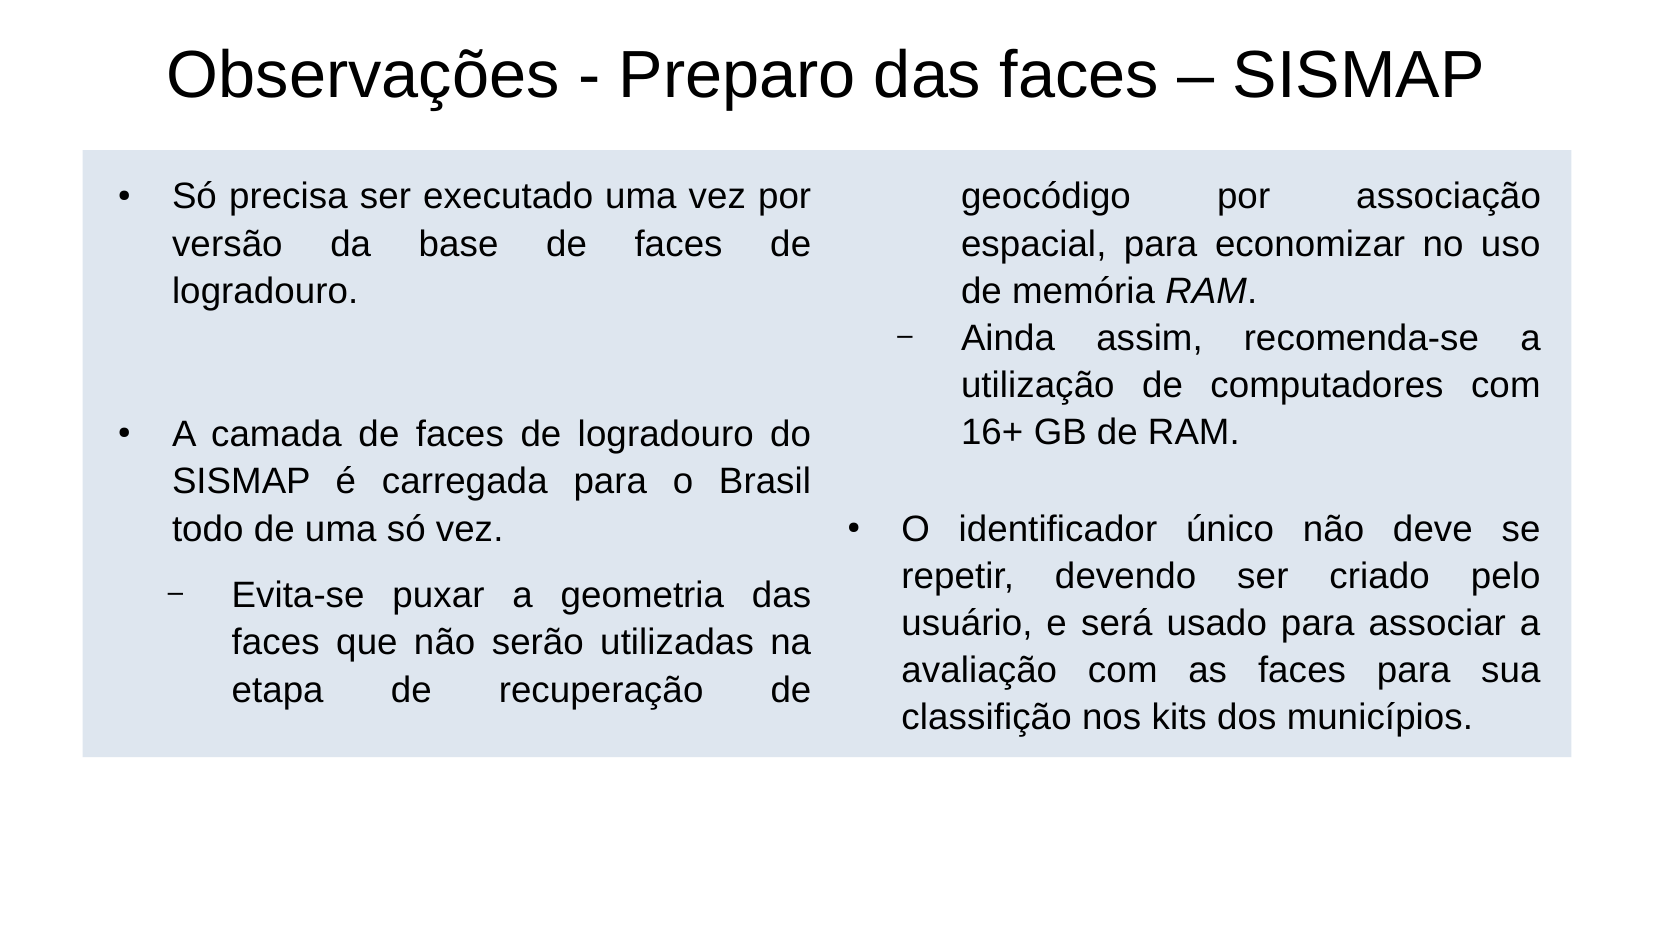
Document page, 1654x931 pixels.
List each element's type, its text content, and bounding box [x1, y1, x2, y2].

title Observações - Preparo das faces – SISMAP [82, 36, 1571, 113]
list Só precisa ser executado uma vez por versão da base de faces de logradouro. A camada de faces de logradouro do SISMAP é carregada para o Brasil todo de uma só vez. Evita-se puxar a geometria das faces que não serão utilizadas na etapa de recuperação de geocódigo por associação espacial, para economizar no uso de memória RAM. Ainda assim, recomenda-se a utilização de computadores com 16+ GB de RAM. O identificador único não deve se repetir, devendo ser criado pelo usuário, e será usado para associar a avaliação com as faces para sua classifição nos kits dos municípios. [82, 150, 1572, 758]
